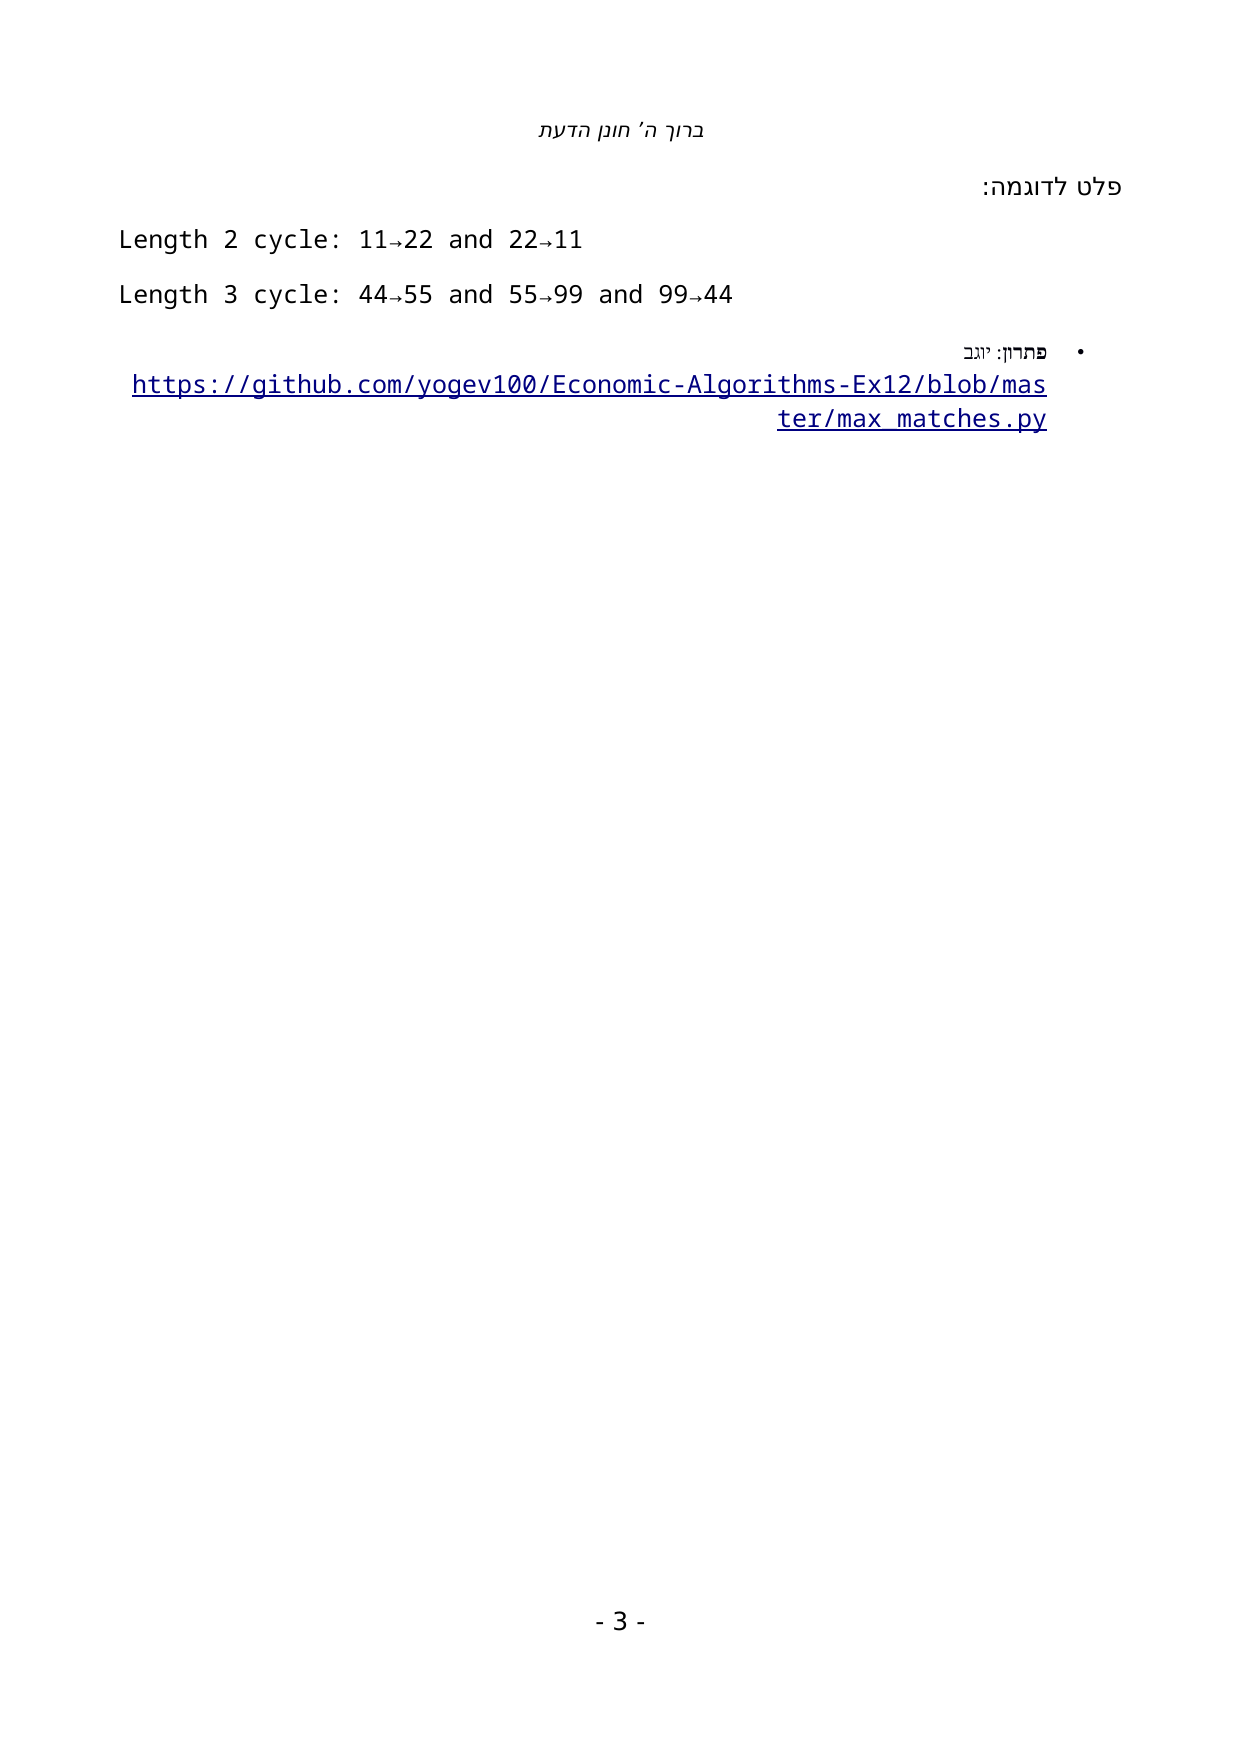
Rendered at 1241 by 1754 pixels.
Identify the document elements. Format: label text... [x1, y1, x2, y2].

list פתרון: יוגב https://github.com/yogev100/Economic-Algorithms-Ex12/blob/master/max_matches.py [118, 332, 1084, 434]
text פלט לדוגמה: [118, 172, 1122, 201]
text Length 2 cycle: 11→22 and 22→11 [118, 221, 1122, 256]
text Length 3 cycle: 44→55 and 55→99 and 99→44 [118, 277, 1122, 311]
